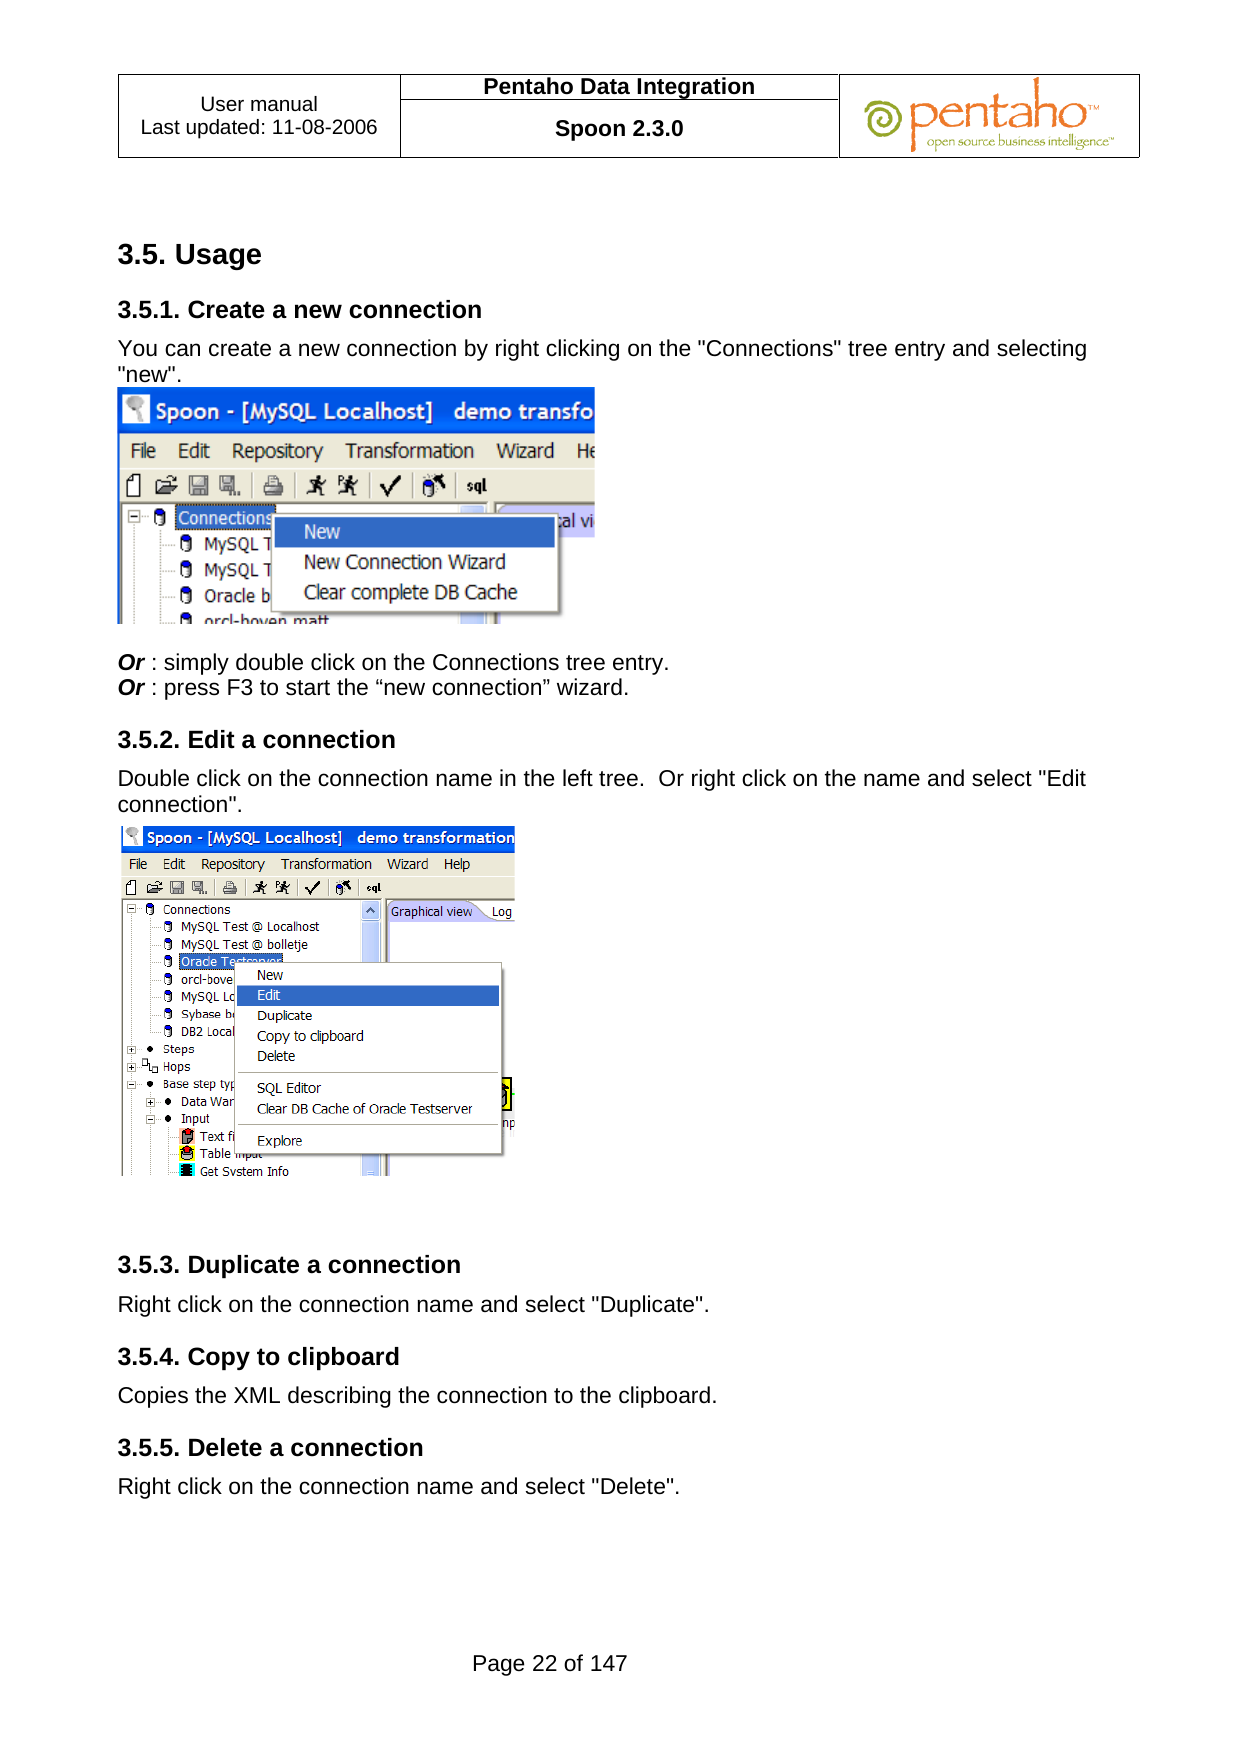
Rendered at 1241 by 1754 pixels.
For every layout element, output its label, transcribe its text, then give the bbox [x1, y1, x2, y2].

text Right click on the connection name and select "Delete". [117, 1474, 1137, 1499]
subtitle Usage [117, 238, 1137, 270]
subtitle Create a new connection [117, 295, 1137, 323]
subtitle Copy to clipboard [117, 1342, 1137, 1370]
text Or : simply double click on the Connections tree entry. [117, 649, 1137, 675]
subtitle Delete a connection [117, 1433, 1137, 1461]
text Double click on the connection name in the left tree. Or right click on the name and select "Edit connection". [117, 766, 1137, 817]
text Or : press F3 to start the “new connection” wizard. [117, 675, 1137, 701]
subtitle Edit a connection [117, 726, 1137, 754]
text Right click on the connection name and select "Duplicate". [117, 1292, 1137, 1317]
text Copies the XML describing the connection to the clipboard. [117, 1383, 1137, 1408]
text You can create a new connection by right clicking on the "Connections" tree entry and selecting "new". [117, 336, 1137, 387]
subtitle Duplicate a connection [117, 1251, 1137, 1279]
